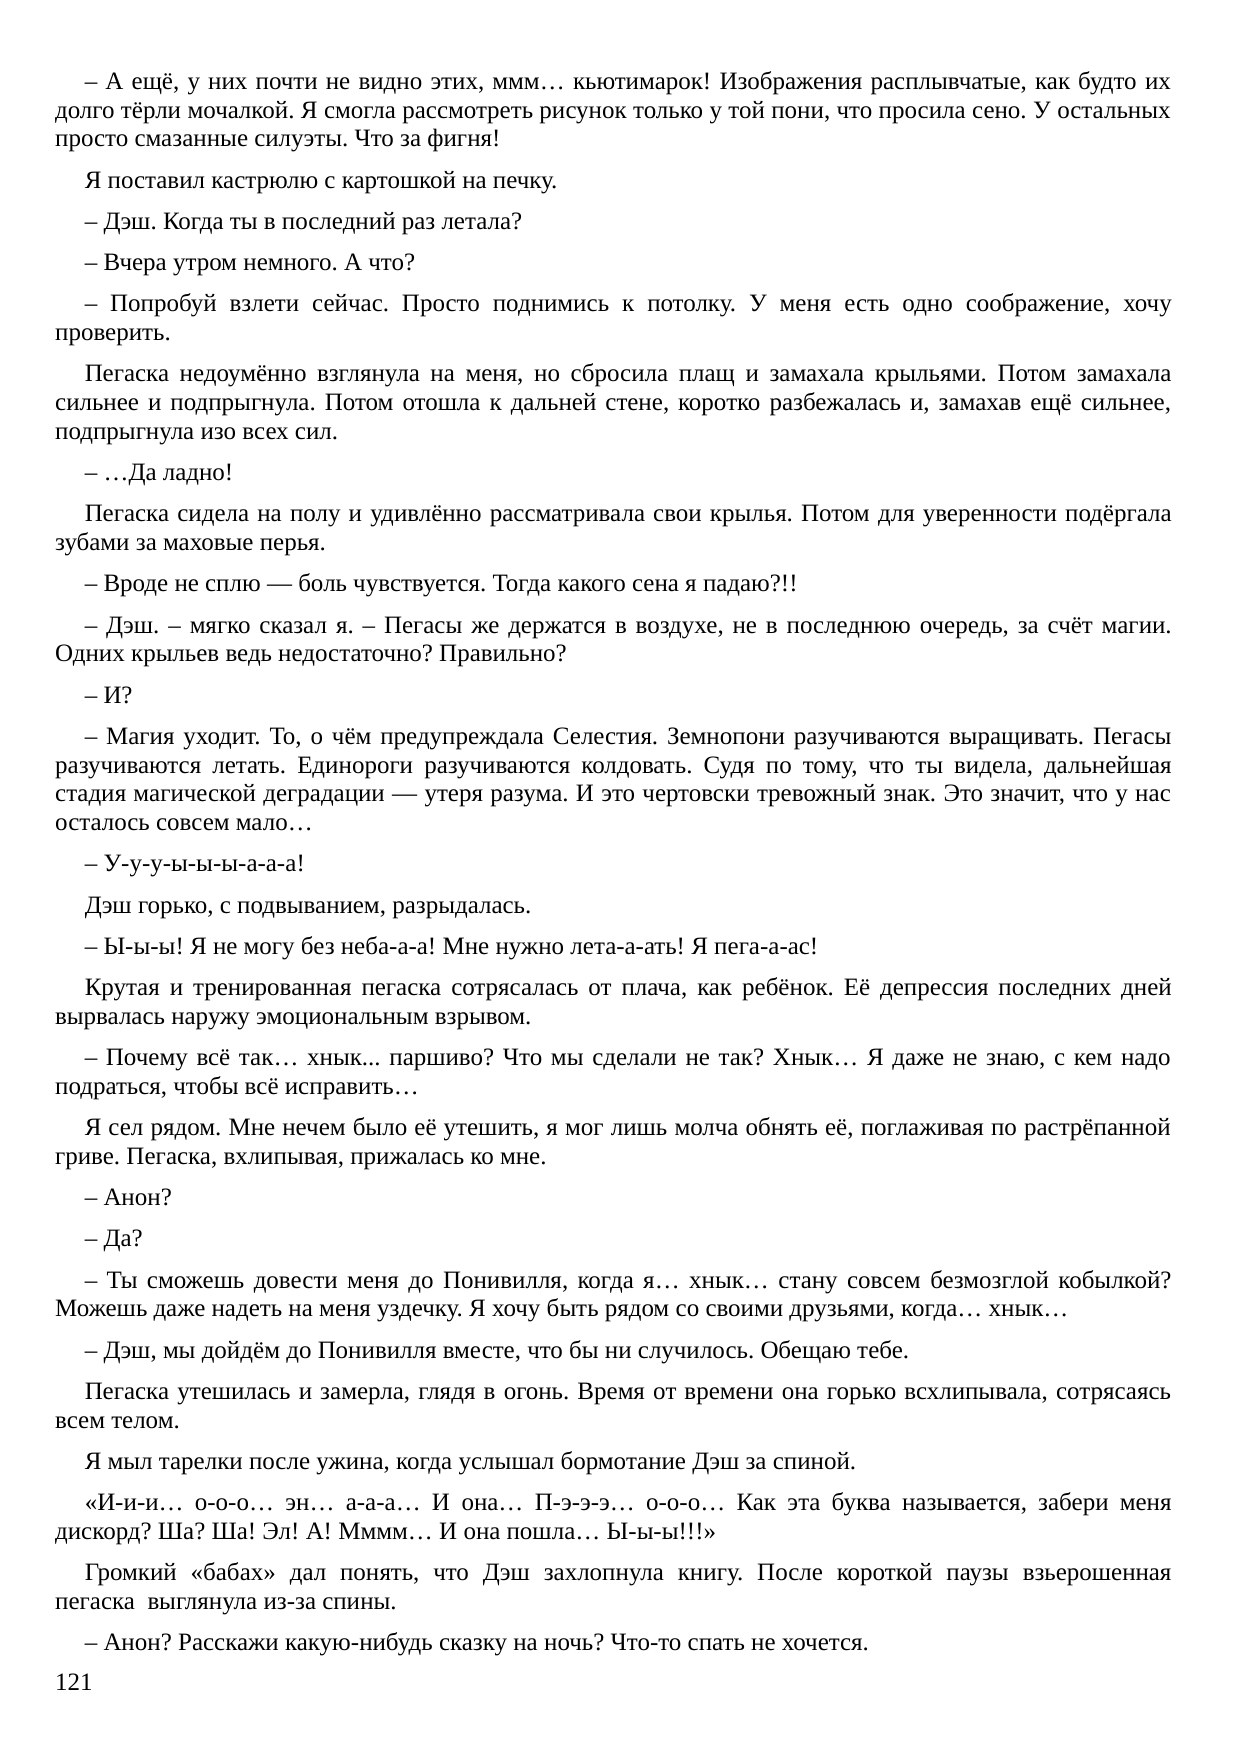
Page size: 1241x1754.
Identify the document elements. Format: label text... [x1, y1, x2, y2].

text – Магия уходит. То, о чём предупреждала Селестия. Земнопони разучиваются выращивать. Пегасы разучиваются летать. Единороги разучиваются колдовать. Судя по тому, что ты видела, дальнейшая стадия магической деградации — утеря разума. И это чертовски тревожный знак. Это значит, что у нас осталось совсем мало… [55, 721, 1173, 836]
text – А ещё, у них почти не видно этих, ммм… кьютимарок! Изображения расплывчатые, как будто их долго тёрли мочалкой. Я смогла рассмотреть рисунок только у той пони, что просила сено. У остальных просто смазанные силуэты. Что за фигня! [55, 66, 1173, 152]
text – Вроде не сплю — боль чувствуется. Тогда какого сена я падаю?!! [55, 568, 1173, 597]
text – Попробуй взлети сейчас. Просто поднимись к потолку. У меня есть одно соображение, хочу проверить. [55, 288, 1173, 346]
text Пегаска недоумённо взглянула на меня, но сбросила плащ и замахала крыльями. Потом замахала сильнее и подпрыгнула. Потом отошла к дальней стене, коротко разбежалась и, замахав ещё сильнее, подпрыгнула изо всех сил. [55, 358, 1173, 445]
text Дэш горько, с подвыванием, разрыдалась. [55, 890, 1173, 918]
text – Да? [55, 1223, 1173, 1252]
text Громкий «бабах» дал понять, что Дэш захлопнула книгу. После короткой паузы взьерошенная пегаска выглянула из-за спины. [55, 1557, 1173, 1615]
text Я мыл тарелки после ужина, когда услышал бормотание Дэш за спиной. [55, 1446, 1173, 1475]
text – Ты сможешь довести меня до Понивилля, когда я… хнык… стану совсем безмозглой кобылкой? Можешь даже надеть на меня уздечку. Я хочу быть рядом со своими друзьями, когда… хнык… [55, 1265, 1173, 1322]
text – У-у-у-ы-ы-ы-а-а-а! [55, 848, 1173, 877]
text Пегаска утешилась и замерла, глядя в огонь. Время от времени она горько всхлипывала, сотрясаясь всем телом. [55, 1376, 1173, 1433]
text – Дэш. Когда ты в последний раз летала? [55, 206, 1173, 235]
text Крутая и тренированная пегаска сотрясалась от плача, как ребёнок. Её депрессия последних дней вырвалась наружу эмоциональным взрывом. [55, 972, 1173, 1030]
text – …Да ладно! [55, 457, 1173, 486]
text – Дэш, мы дойдём до Понивилля вместе, что бы ни случилось. Обещаю тебе. [55, 1335, 1173, 1363]
text Я поставил кастрюлю с картошкой на печку. [55, 165, 1173, 193]
text Пегаска сидела на полу и удивлённо рассматривала свои крылья. Потом для уверенности подёргала зубами за маховые перья. [55, 498, 1173, 556]
text – Анон? Расскажи какую-нибудь сказку на ночь? Что-то спать не хочется. [55, 1627, 1173, 1656]
text – Анон? [55, 1182, 1173, 1211]
text – Дэш. – мягко сказал я. – Пегасы же держатся в воздухе, не в последнюю очередь, за счёт магии. Одних крыльев ведь недостаточно? Правильно? [55, 610, 1173, 667]
text – И? [55, 680, 1173, 708]
text «И-и-и… о-о-о… эн… а-а-а… И она… П-э-э-э… о-о-о… Как эта буква называется, забери меня дискорд? Ша? Ша! Эл! А! Мммм… И она пошла… Ы-ы-ы!!!» [55, 1487, 1173, 1545]
text Я сел рядом. Мне нечем было её утешить, я мог лишь молча обнять её, поглаживая по растрёпанной гриве. Пегаска, вхлипывая, прижалась ко мне. [55, 1112, 1173, 1170]
text – Почему всё так… хнык... паршиво? Что мы сделали не так? Хнык… Я даже не знаю, с кем надо подраться, чтобы всё исправить… [55, 1042, 1173, 1100]
text – Вчера утром немного. А что? [55, 247, 1173, 276]
text – Ы-ы-ы! Я не могу без неба-а-а! Мне нужно лета-а-ать! Я пега-а-ас! [55, 931, 1173, 960]
